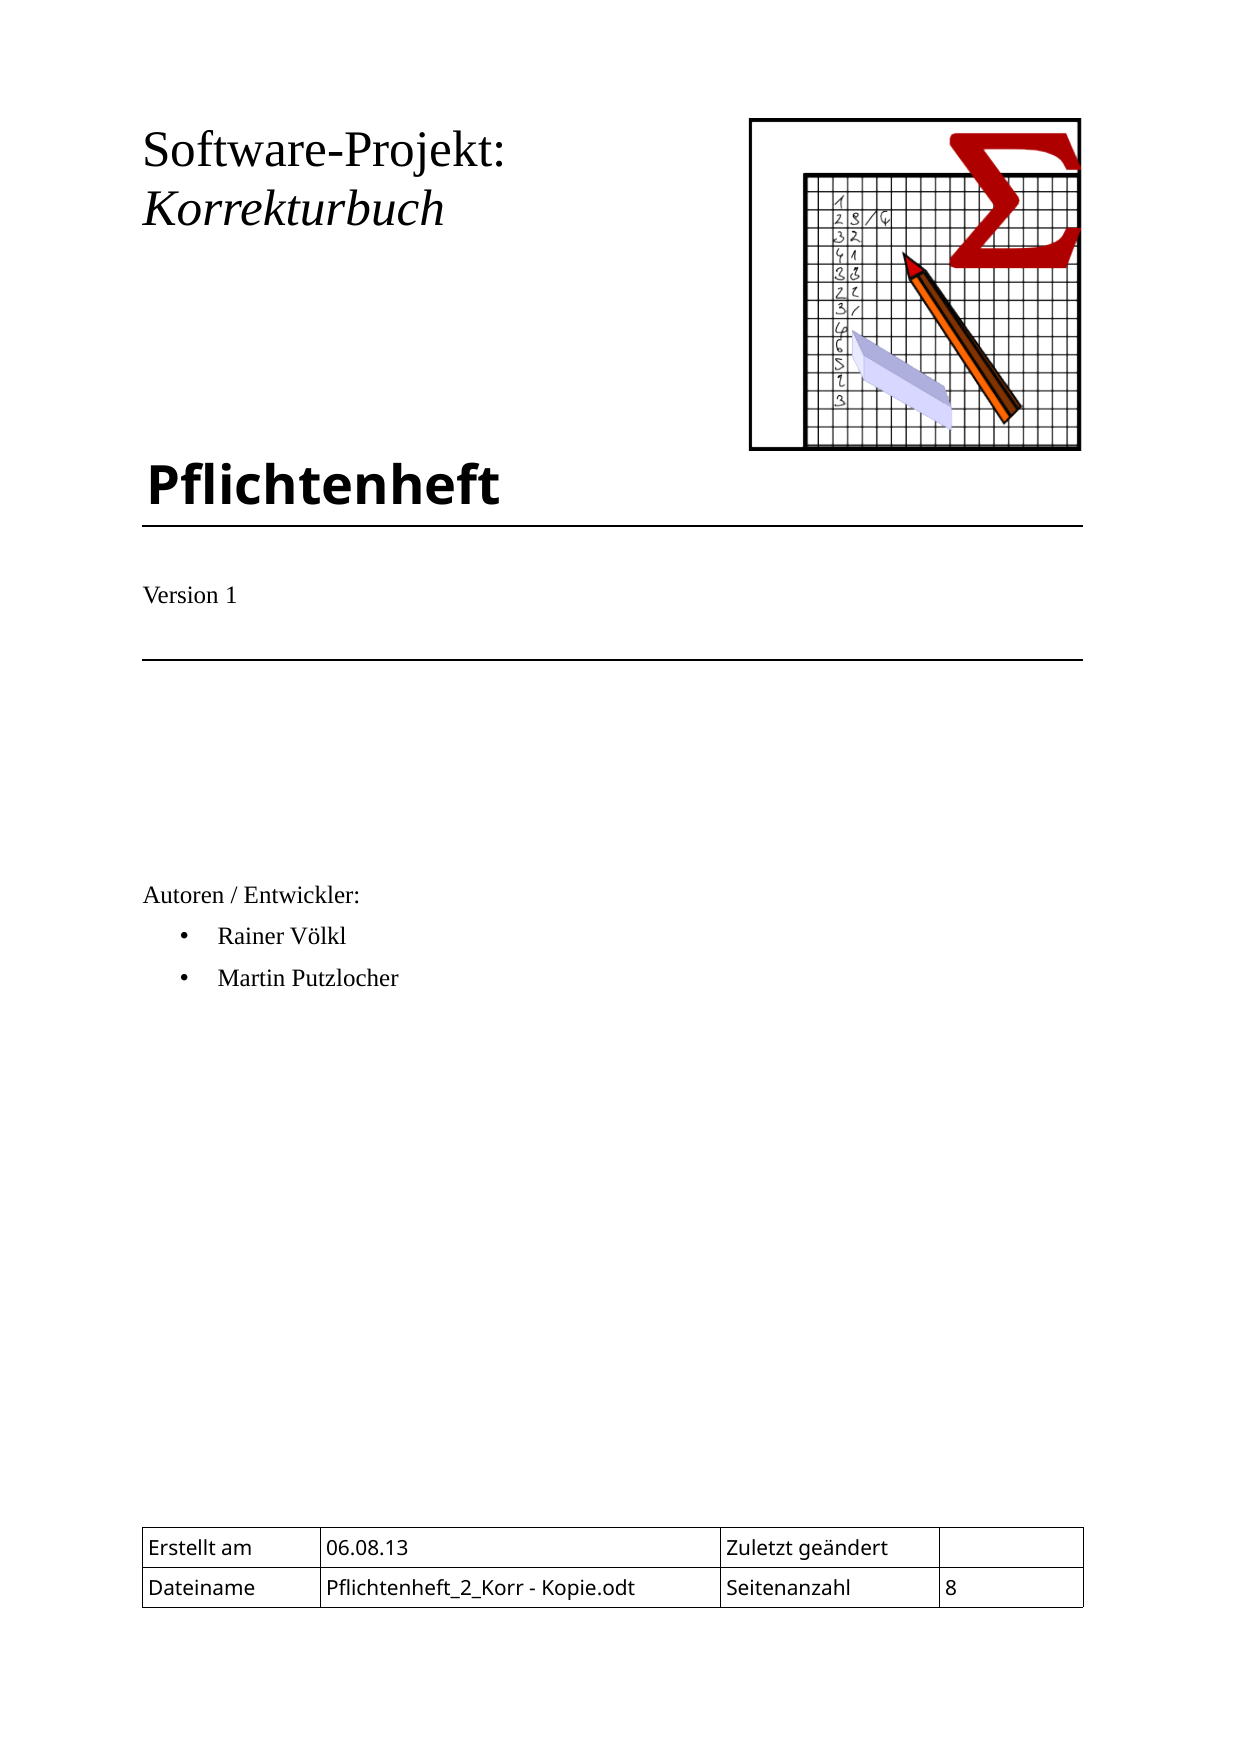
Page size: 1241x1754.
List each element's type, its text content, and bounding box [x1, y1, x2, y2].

list Martin Putzlocher [180, 963, 1083, 991]
picture [748, 118, 1082, 451]
text Software-Projekt: Korrekturbuch [142, 118, 748, 236]
list Rainer Völkl [180, 921, 1083, 950]
text Pflichtenheft [142, 442, 1083, 525]
text Autoren / Entwickler: [142, 880, 1083, 909]
text Version 1 [142, 581, 1083, 609]
